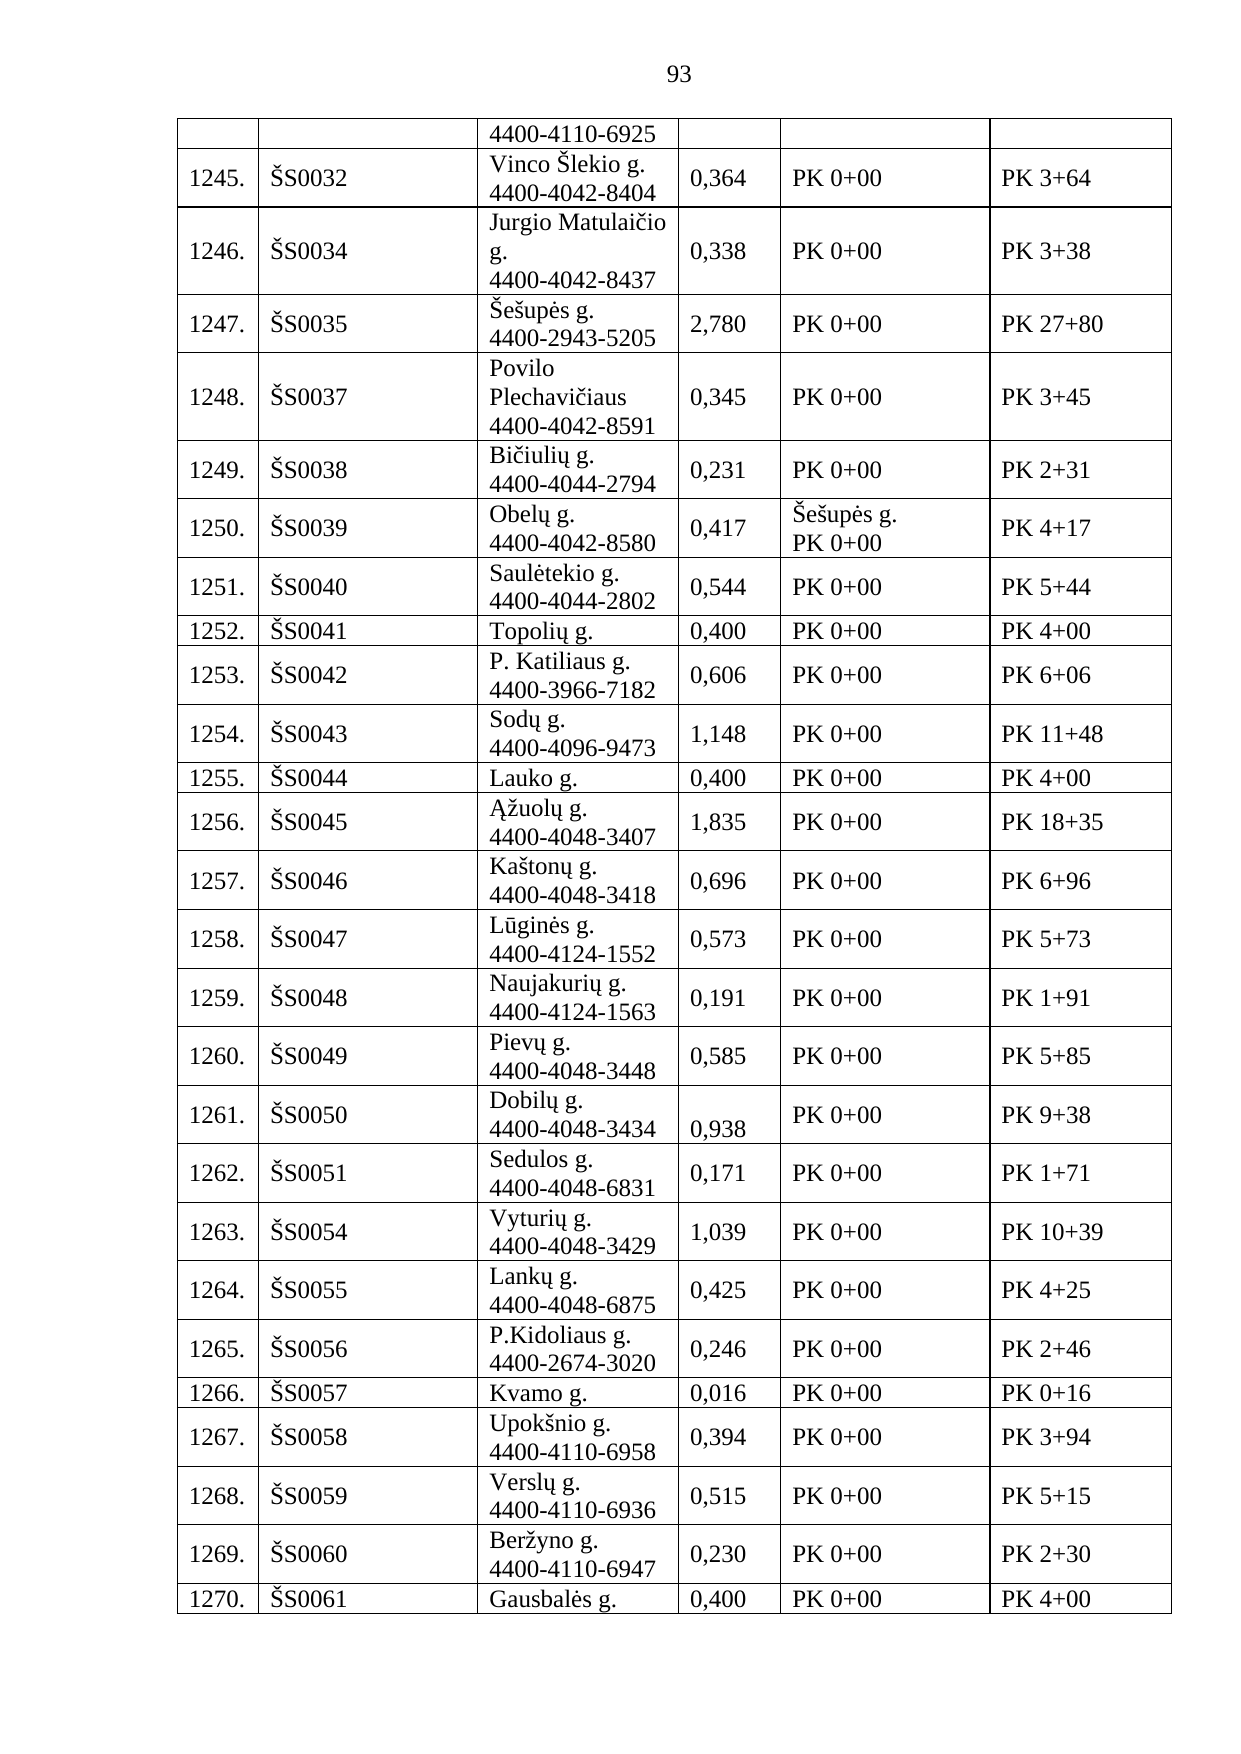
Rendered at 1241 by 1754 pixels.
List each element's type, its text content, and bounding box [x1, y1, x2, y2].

table_cell Jurgio Matulaičio g. 4400-4042-8437 [478, 208, 678, 294]
table_cell PK 5+73 [991, 910, 1171, 967]
table_cell ŠS0059 [259, 1467, 477, 1524]
table_cell PK 2+46 [991, 1320, 1171, 1377]
table_cell PK 0+00 [781, 1261, 989, 1319]
table_cell 1257. [178, 851, 258, 909]
table_cell ŠS0047 [259, 910, 477, 967]
table_cell 0,231 [679, 441, 780, 498]
table_cell Topolių g. [478, 616, 678, 645]
table_cell 0,400 [679, 616, 780, 645]
table_cell Vinco Šlekio g. 4400-4042-8404 [478, 149, 678, 206]
table_cell PK 0+00 [781, 1203, 989, 1260]
table_cell PK 5+15 [991, 1467, 1171, 1524]
table_cell ŠS0050 [259, 1086, 477, 1143]
table_cell Gausbalės g. [478, 1584, 678, 1612]
table_cell ŠS0040 [259, 558, 477, 615]
table_cell 1264. [178, 1261, 258, 1319]
table_cell PK 0+00 [781, 353, 989, 439]
table_cell ŠS0055 [259, 1261, 477, 1319]
table_cell 1262. [178, 1144, 258, 1202]
table_cell 0,938 [679, 1086, 780, 1143]
table_cell PK 3+64 [991, 149, 1171, 206]
table_cell 0,417 [679, 499, 780, 557]
table_cell Sedulos g. 4400-4048-6831 [478, 1144, 678, 1202]
table_cell Saulėtekio g. 4400-4044-2802 [478, 558, 678, 615]
table_cell ŠS0034 [259, 208, 477, 294]
table_cell 1250. [178, 499, 258, 557]
table_cell PK 0+00 [781, 1086, 989, 1143]
table_cell 0,515 [679, 1467, 780, 1524]
table_cell 1254. [178, 705, 258, 762]
table_cell Pievų g. 4400-4048-3448 [478, 1027, 678, 1084]
table_cell PK 4+00 [991, 763, 1171, 792]
table_cell ŠS0046 [259, 851, 477, 909]
table_cell 4400-4110-6925 [478, 119, 678, 148]
table_cell PK 3+38 [991, 208, 1171, 294]
table_cell 1,148 [679, 705, 780, 762]
table_cell 1245. [178, 149, 258, 206]
table_cell ŠS0058 [259, 1408, 477, 1466]
table_cell Upokšnio g. 4400-4110-6958 [478, 1408, 678, 1466]
table_cell PK 3+45 [991, 353, 1171, 439]
table_cell PK 0+00 [781, 910, 989, 967]
table_cell ŠS0042 [259, 646, 477, 703]
table_cell PK 9+38 [991, 1086, 1171, 1143]
table_cell [259, 119, 477, 148]
table_cell ŠS0043 [259, 705, 477, 762]
table_cell PK 11+48 [991, 705, 1171, 762]
table_cell 1248. [178, 353, 258, 439]
table_cell 0,400 [679, 1584, 780, 1612]
table_cell Bičiulių g. 4400-4044-2794 [478, 441, 678, 498]
table_cell PK 0+00 [781, 851, 989, 909]
table_cell 1255. [178, 763, 258, 792]
table_cell ŠS0056 [259, 1320, 477, 1377]
table_cell PK 0+00 [781, 1320, 989, 1377]
table_cell Lankų g. 4400-4048-6875 [478, 1261, 678, 1319]
table_cell 0,246 [679, 1320, 780, 1377]
table_cell ŠS0054 [259, 1203, 477, 1260]
table_cell [679, 119, 780, 148]
table_cell PK 0+00 [781, 1027, 989, 1084]
table_cell Vyturių g. 4400-4048-3429 [478, 1203, 678, 1260]
table_cell 1,039 [679, 1203, 780, 1260]
table_cell PK 0+00 [781, 558, 989, 615]
table_cell PK 0+00 [781, 1408, 989, 1466]
table_cell Naujakurių g. 4400-4124-1563 [478, 969, 678, 1026]
table_cell PK 0+00 [781, 793, 989, 850]
table_cell 0,394 [679, 1408, 780, 1466]
table_cell Kaštonų g. 4400-4048-3418 [478, 851, 678, 909]
table_cell PK 10+39 [991, 1203, 1171, 1260]
table_cell PK 0+00 [781, 208, 989, 294]
table_cell PK 0+00 [781, 763, 989, 792]
table_cell 0,606 [679, 646, 780, 703]
table_cell [178, 119, 258, 148]
table_cell [991, 119, 1171, 148]
table_cell 1269. [178, 1525, 258, 1583]
table_cell 1256. [178, 793, 258, 850]
table_cell PK 0+00 [781, 295, 989, 352]
table_cell ŠS0032 [259, 149, 477, 206]
table_cell Obelų g. 4400-4042-8580 [478, 499, 678, 557]
table_cell PK 0+00 [781, 1467, 989, 1524]
table_cell ŠS0048 [259, 969, 477, 1026]
table_cell PK 6+06 [991, 646, 1171, 703]
table_cell PK 4+00 [991, 1584, 1171, 1612]
table_cell PK 4+25 [991, 1261, 1171, 1319]
table_cell ŠS0061 [259, 1584, 477, 1612]
table_cell ŠS0044 [259, 763, 477, 792]
table_cell 1260. [178, 1027, 258, 1084]
table_cell Kvamo g. [478, 1378, 678, 1407]
table_cell PK 0+00 [781, 646, 989, 703]
table_cell 1259. [178, 969, 258, 1026]
table_cell Beržyno g. 4400-4110-6947 [478, 1525, 678, 1583]
table_cell PK 2+30 [991, 1525, 1171, 1583]
table_cell PK 27+80 [991, 295, 1171, 352]
table_cell 1253. [178, 646, 258, 703]
table_cell 1247. [178, 295, 258, 352]
table_cell 0,585 [679, 1027, 780, 1084]
table_cell 0,425 [679, 1261, 780, 1319]
table_cell 0,191 [679, 969, 780, 1026]
table_cell PK 0+00 [781, 1144, 989, 1202]
table_cell PK 18+35 [991, 793, 1171, 850]
table_cell ŠS0035 [259, 295, 477, 352]
table_cell ŠS0037 [259, 353, 477, 439]
table_cell P.Kidoliaus g. 4400-2674-3020 [478, 1320, 678, 1377]
table_cell 1267. [178, 1408, 258, 1466]
table_cell PK 2+31 [991, 441, 1171, 498]
table_cell 1,835 [679, 793, 780, 850]
table_cell Lūginės g. 4400-4124-1552 [478, 910, 678, 967]
table_cell Šešupės g. PK 0+00 [781, 499, 989, 557]
table_cell Povilo Plechavičiaus 4400-4042-8591 [478, 353, 678, 439]
table_cell ŠS0051 [259, 1144, 477, 1202]
table_cell 1246. [178, 208, 258, 294]
table_cell PK 5+85 [991, 1027, 1171, 1084]
table_cell 0,696 [679, 851, 780, 909]
table_cell PK 0+00 [781, 969, 989, 1026]
table_cell 0,573 [679, 910, 780, 967]
table_cell 1268. [178, 1467, 258, 1524]
table_cell 0,171 [679, 1144, 780, 1202]
table_cell PK 0+00 [781, 149, 989, 206]
table_cell Ąžuolų g. 4400-4048-3407 [478, 793, 678, 850]
table_cell PK 0+00 [781, 441, 989, 498]
table_cell 1261. [178, 1086, 258, 1143]
table_cell 1258. [178, 910, 258, 967]
table_cell 1265. [178, 1320, 258, 1377]
table_cell ŠS0060 [259, 1525, 477, 1583]
table_cell ŠS0038 [259, 441, 477, 498]
table_cell 0,400 [679, 763, 780, 792]
table_cell ŠS0049 [259, 1027, 477, 1084]
table_cell PK 0+00 [781, 1378, 989, 1407]
table_cell Lauko g. [478, 763, 678, 792]
table_cell 0,544 [679, 558, 780, 615]
table_cell Verslų g. 4400-4110-6936 [478, 1467, 678, 1524]
table_cell 1251. [178, 558, 258, 615]
table_cell 0,338 [679, 208, 780, 294]
table_cell 0,364 [679, 149, 780, 206]
table_cell PK 5+44 [991, 558, 1171, 615]
table_cell PK 0+00 [781, 1584, 989, 1612]
table_cell PK 1+91 [991, 969, 1171, 1026]
table_cell 1270. [178, 1584, 258, 1612]
table_cell PK 3+94 [991, 1408, 1171, 1466]
table_cell PK 4+00 [991, 616, 1171, 645]
table_cell 0,016 [679, 1378, 780, 1407]
table_cell PK 1+71 [991, 1144, 1171, 1202]
table_cell 0,230 [679, 1525, 780, 1583]
table_cell ŠS0045 [259, 793, 477, 850]
table_cell 1252. [178, 616, 258, 645]
table_cell PK 0+00 [781, 705, 989, 762]
table_cell 1266. [178, 1378, 258, 1407]
table_cell 0,345 [679, 353, 780, 439]
table_cell [781, 119, 989, 148]
table_cell PK 4+17 [991, 499, 1171, 557]
table_cell P. Katiliaus g. 4400-3966-7182 [478, 646, 678, 703]
table_cell Šešupės g. 4400-2943-5205 [478, 295, 678, 352]
table_cell PK 6+96 [991, 851, 1171, 909]
table_cell 1263. [178, 1203, 258, 1260]
table_cell ŠS0039 [259, 499, 477, 557]
table_cell PK 0+16 [991, 1378, 1171, 1407]
table_cell Dobilų g. 4400-4048-3434 [478, 1086, 678, 1143]
table_cell ŠS0041 [259, 616, 477, 645]
table_cell PK 0+00 [781, 1525, 989, 1583]
table_cell Sodų g. 4400-4096-9473 [478, 705, 678, 762]
table_cell 2,780 [679, 295, 780, 352]
table_cell ŠS0057 [259, 1378, 477, 1407]
table_cell 1249. [178, 441, 258, 498]
table_cell PK 0+00 [781, 616, 989, 645]
